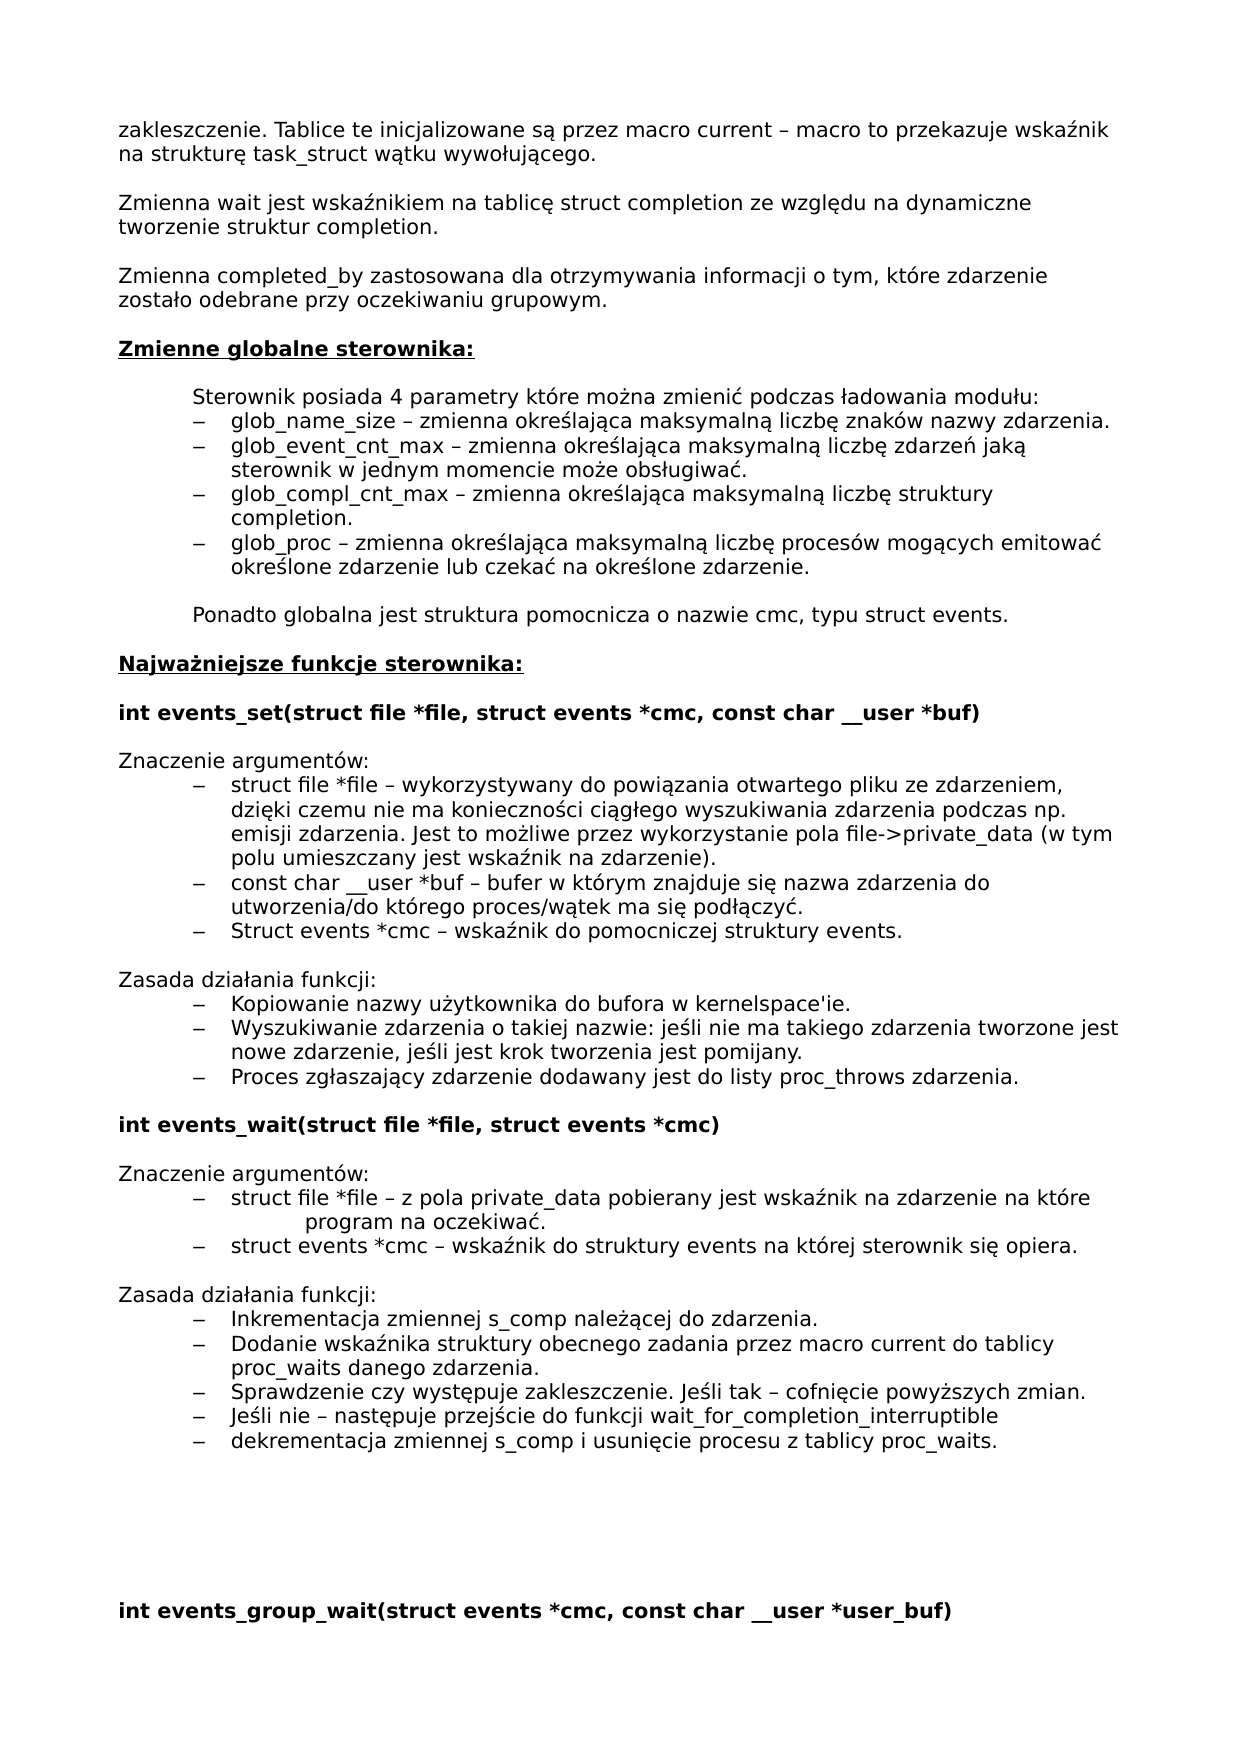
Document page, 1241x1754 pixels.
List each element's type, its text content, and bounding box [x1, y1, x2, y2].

text Zmienna completed_by zastosowana dla otrzymywania informacji o tym, które zdarzenie zostało odebrane przy oczekiwaniu grupowym. [118, 264, 1122, 312]
list glob_event_cnt_max – zmienna określająca maksymalną liczbę zdarzeń jaką sterownik w jednym momencie może obsługiwać. [193, 434, 1122, 482]
text Znaczenie argumentów: [118, 749, 1122, 773]
text Zmienne globalne sterownika: [118, 337, 1122, 361]
list struct events *cmc – wskaźnik do struktury events na której sterownik się opiera. [193, 1234, 1122, 1259]
text Zmienna wait jest wskaźnikiem na tablicę struct completion ze względu na dynamiczne tworzenie struktur completion. [118, 191, 1122, 239]
text Ponadto globalna jest struktura pomocnicza o nazwie cmc, typu struct events. [118, 603, 1122, 628]
list Sprawdzenie czy występuje zakleszczenie. Jeśli tak – cofnięcie powyższych zmian. [193, 1380, 1122, 1404]
text Sterownik posiada 4 parametry które można zmienić podczas ładowania modułu: [118, 385, 1122, 409]
list Kopiowanie nazwy użytkownika do bufora w kernelspace'ie. [193, 992, 1122, 1016]
list Inkrementacja zmiennej s_comp należącej do zdarzenia. [193, 1307, 1122, 1332]
list const char __user *buf – bufer w którym znajduje się nazwa zdarzenia do utworzenia/do którego proces/wątek ma się podłączyć. [193, 871, 1122, 919]
list struct file *file – wykorzystywany do powiązania otwartego pliku ze zdarzeniem, dzięki czemu nie ma konieczności ciągłego wyszukiwania zdarzenia podczas np. emisji zdarzenia. Jest to możliwe przez wykorzystanie pola file->private_data (w tym polu umieszczany jest wskaźnik na zdarzenie). [193, 773, 1122, 871]
list Wyszukiwanie zdarzenia o takiej nazwie: jeśli nie ma takiego zdarzenia tworzone jest nowe zdarzenie, jeśli jest krok tworzenia jest pomijany. [193, 1016, 1122, 1065]
text Zasada działania funkcji: [118, 1283, 1122, 1307]
text Najważniejsze funkcje sterownika: [118, 652, 1122, 676]
text Znaczenie argumentów: [118, 1162, 1122, 1186]
list Jeśli nie – następuje przejście do funkcji wait_for_completion_interruptible [193, 1404, 1122, 1429]
list glob_name_size – zmienna określająca maksymalną liczbę znaków nazwy zdarzenia. [193, 409, 1122, 434]
list dekrementacja zmiennej s_comp i usunięcie procesu z tablicy proc_waits. [193, 1429, 1122, 1453]
list glob_proc – zmienna określająca maksymalną liczbę procesów mogących emitować określone zdarzenie lub czekać na określone zdarzenie. [193, 531, 1122, 579]
text int events_set(struct file *file, struct events *cmc, const char __user *buf) [118, 701, 1122, 725]
list struct file *file – z pola private_data pobierany jest wskaźnik na zdarzenie na które program na oczekiwać. [193, 1186, 1122, 1234]
list glob_compl_cnt_max – zmienna określająca maksymalną liczbę struktury completion. [193, 482, 1122, 531]
text zakleszczenie. Tablice te inicjalizowane są przez macro current – macro to przekazuje wskaźnik na strukturę task_struct wątku wywołującego. [118, 118, 1122, 167]
list Dodanie wskaźnika struktury obecnego zadania przez macro current do tablicy proc_waits danego zdarzenia. [193, 1332, 1122, 1380]
list Proces zgłaszający zdarzenie dodawany jest do listy proc_throws zdarzenia. [193, 1065, 1122, 1089]
text int events_group_wait(struct events *cmc, const char __user *user_buf) [118, 1599, 1122, 1623]
text Zasada działania funkcji: [118, 968, 1122, 992]
list Struct events *cmc – wskaźnik do pomocniczej struktury events. [193, 919, 1122, 943]
text int events_wait(struct file *file, struct events *cmc) [118, 1113, 1122, 1137]
